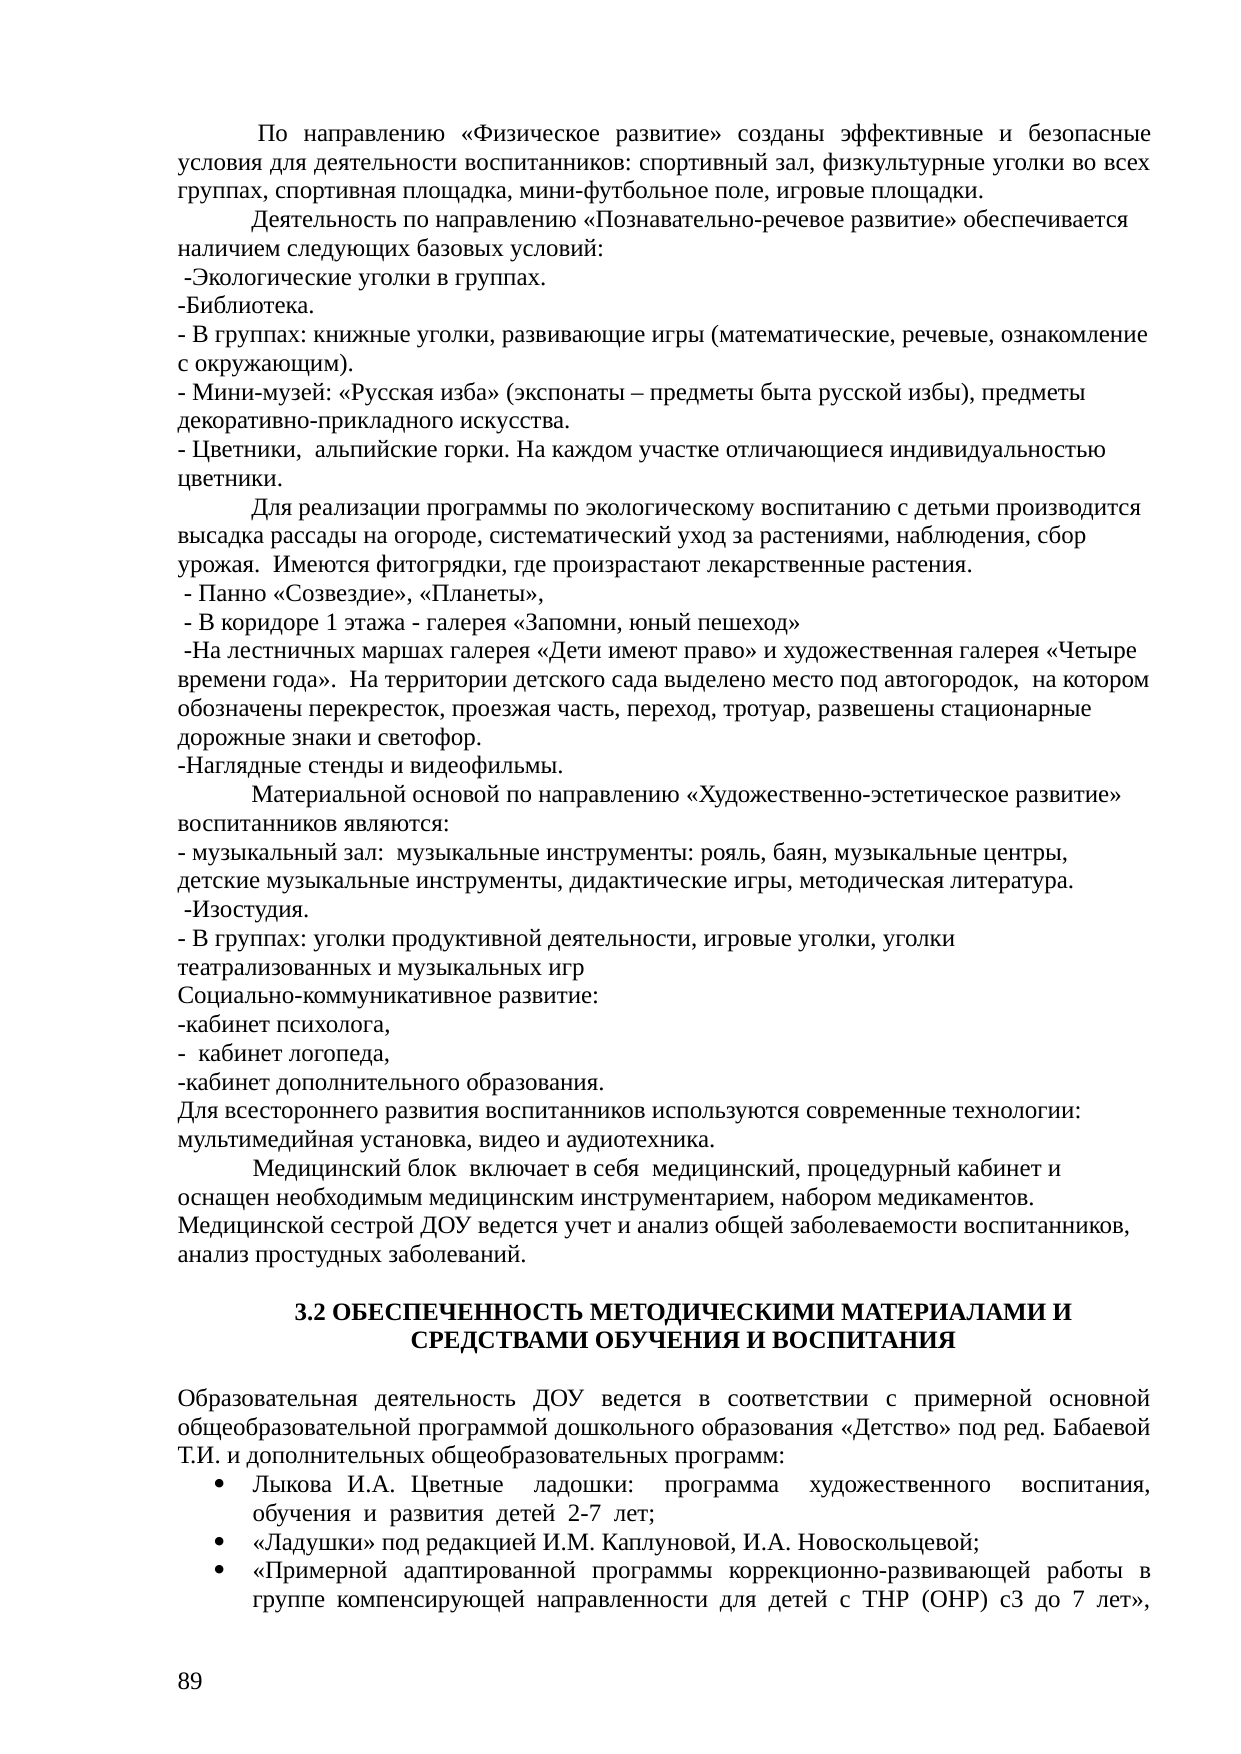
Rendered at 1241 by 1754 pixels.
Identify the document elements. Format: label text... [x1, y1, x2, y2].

text Для реализации программы по экологическому воспитанию с детьми производится высадка рассады на огороде, систематический уход за растениями, наблюдения, сбор урожая. Имеются фитогрядки, где произрастают лекарственные растения. [177, 492, 1152, 578]
text - Панно «Созвездие», «Планеты», [177, 578, 1152, 607]
list «Примерной адаптированной программы коррекционно-развивающей работы в группе компенсирующей направленности для детей с ТНР (ОНР) с3 до 7 лет», [215, 1556, 1152, 1613]
text Медицинский блок включает в себя медицинский, процедурный кабинет и оснащен необходимым медицинским инструментарием, набором медикаментов. Медицинской сестрой ДОУ ведется учет и анализ общей заболеваемости воспитанников, анализ простудных заболеваний. [177, 1153, 1152, 1268]
text По направлению «Физическое развитие» созданы эффективные и безопасные условия для деятельности воспитанников: спортивный зал, физкультурные уголки во всех группах, спортивная площадка, мини-футбольное поле, игровые площадки. [177, 118, 1152, 204]
list 3.2 ОБЕСПЕЧЕННОСТЬ МЕТОДИЧЕСКИМИ МАТЕРИАЛАМИ И СРЕДСТВАМИ ОБУЧЕНИЯ И ВОСПИТАНИЯ [177, 1297, 1152, 1354]
text Образовательная деятельность ДОУ ведется в соответствии с примерной основной общеобразовательной программой дошкольного образования «Детство» под ред. Бабаевой Т.И. и дополнительных общеобразовательных программ: [177, 1383, 1152, 1469]
text Деятельность по направлению «Познавательно-речевое развитие» обеспечивается наличием следующих базовых условий: -Экологические уголки в группах. -Библиотека. - В группах: книжные уголки, развивающие игры (математические, речевые, ознакомление с окружающим). - Мини-музей: «Русская изба» (экспонаты – предметы быта русской избы), предметы декоративно-прикладного искусства. - Цветники, альпийские горки. На каждом участке отличающиеся индивидуальностью цветники. [177, 204, 1152, 492]
text -кабинет дополнительного образования. Для всестороннего развития воспитанников используются современные технологии: мультимедийная установка, видео и аудиотехника. [177, 1067, 1152, 1153]
list Лыкова И.А. Цветные ладошки: программа художественного воспитания, обучения и развития детей 2-7 лет; [215, 1469, 1152, 1527]
list «Ладушки» под редакцией И.М. Каплуновой, И.А. Новоскольцевой; [215, 1527, 1152, 1556]
text - В коридоре 1 этажа - галерея «Запомни, юный пешеход» [177, 607, 1152, 636]
text -Наглядные стенды и видеофильмы. Материальной основой по направлению «Художественно-эстетическое развитие» воспитанников являются: - музыкальный зал: музыкальные инструменты: рояль, баян, музыкальные центры, детские музыкальные инструменты, дидактические игры, методическая литература. -Изостудия. - В группах: уголки продуктивной деятельности, игровые уголки, уголки театрализованных и музыкальных игр Социально-коммуникативное развитие: -кабинет психолога, - кабинет логопеда, [177, 751, 1152, 1067]
text -На лестничных маршах галерея «Дети имеют право» и художественная галерея «Четыре времени года». На территории детского сада выделено место под автогородок, на котором обозначены перекресток, проезжая часть, переход, тротуар, развешены стационарные дорожные знаки и светофор. [177, 636, 1152, 751]
